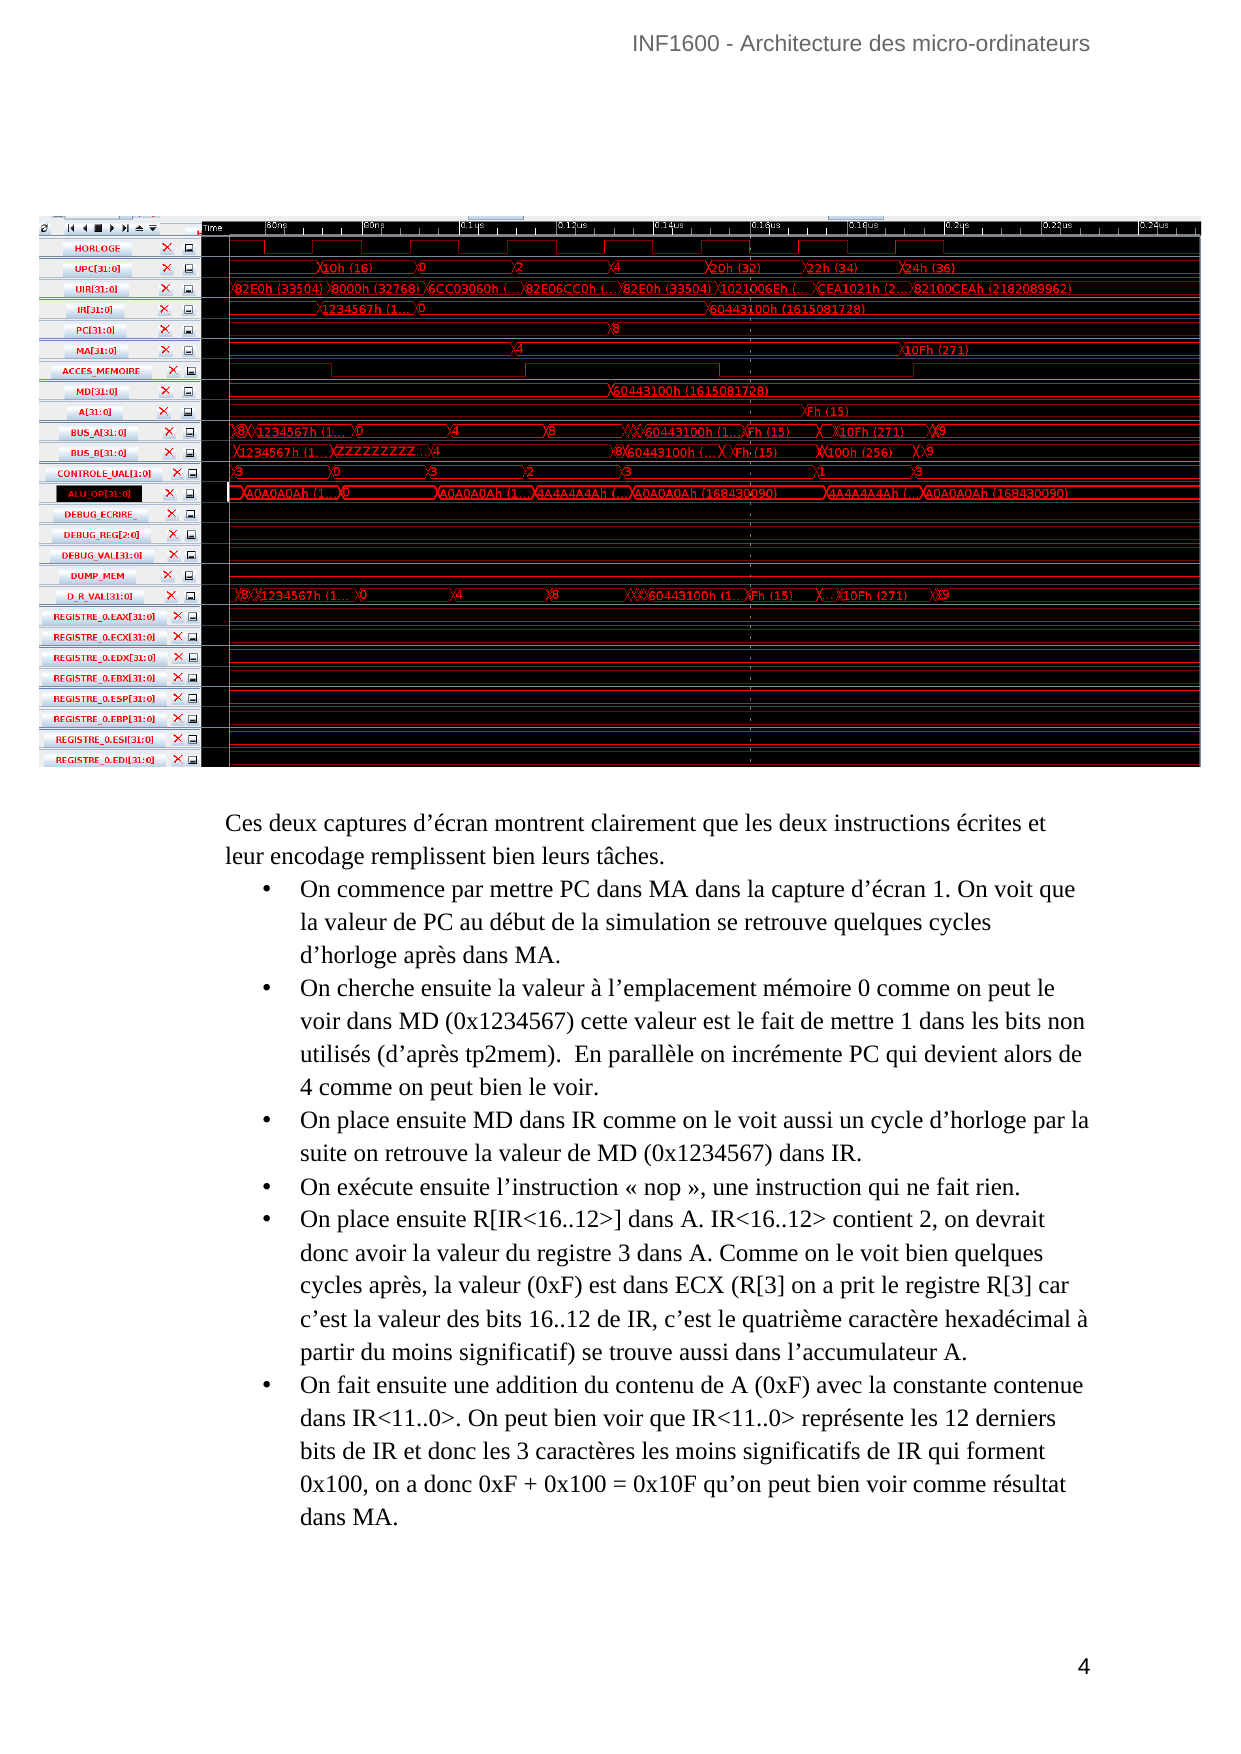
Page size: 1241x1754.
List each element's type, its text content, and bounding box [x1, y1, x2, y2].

list On place ensuite R[IR<16..12>] dans A. IR<16..12> contient 2, on devrait donc avoir la valeur du registre 3 dans A. Comme on le voit bien quelques cycles après, la valeur (0xF) est dans ECX (R[3] on a prit le registre R[3] car c’est la valeur des bits 16..12 de IR, c’est le quatrième caractère hexadécimal à partir du moins significatif) se trouve aussi dans l’accumulateur A. [262, 1204, 1090, 1365]
list On fait ensuite une addition du contenu de A (0xF) avec la constante contenue dans IR<11..0>. On peut bien voir que IR<11..0> représente les 12 derniers bits de IR et donc les 3 caractères les moins significatifs de IR qui forment 0x100, on a donc 0xF + 0x100 = 0x10F qu’on peut bien voir comme résultat dans MA. [262, 1370, 1090, 1531]
list Ces deux captures d’écran montrent clairement que les deux instructions écrites et leur encodage remplissent bien leurs tâches. [225, 808, 1090, 870]
picture [39, 216, 1202, 767]
list On exécute ensuite l’instruction « nop », une instruction qui ne fait rien. [262, 1172, 1090, 1200]
list On place ensuite MD dans IR comme on le voit aussi un cycle d’horloge par la suite on retrouve la valeur de MD (0x1234567) dans IR. [262, 1106, 1090, 1167]
list On commence par mettre PC dans MA dans la capture d’écran 1. On voit que la valeur de PC au début de la simulation se retrouve quelques cycles d’horloge après dans MA. [262, 874, 1090, 969]
list On cherche ensuite la valeur à l’emplacement mémoire 0 comme on peut le voir dans MD (0x1234567) cette valeur est le fait de mettre 1 dans les bits non utilisés (d’après tp2mem). En parallèle on incrémente PC qui devient alors de 4 comme on peut bien le voir. [262, 973, 1090, 1101]
